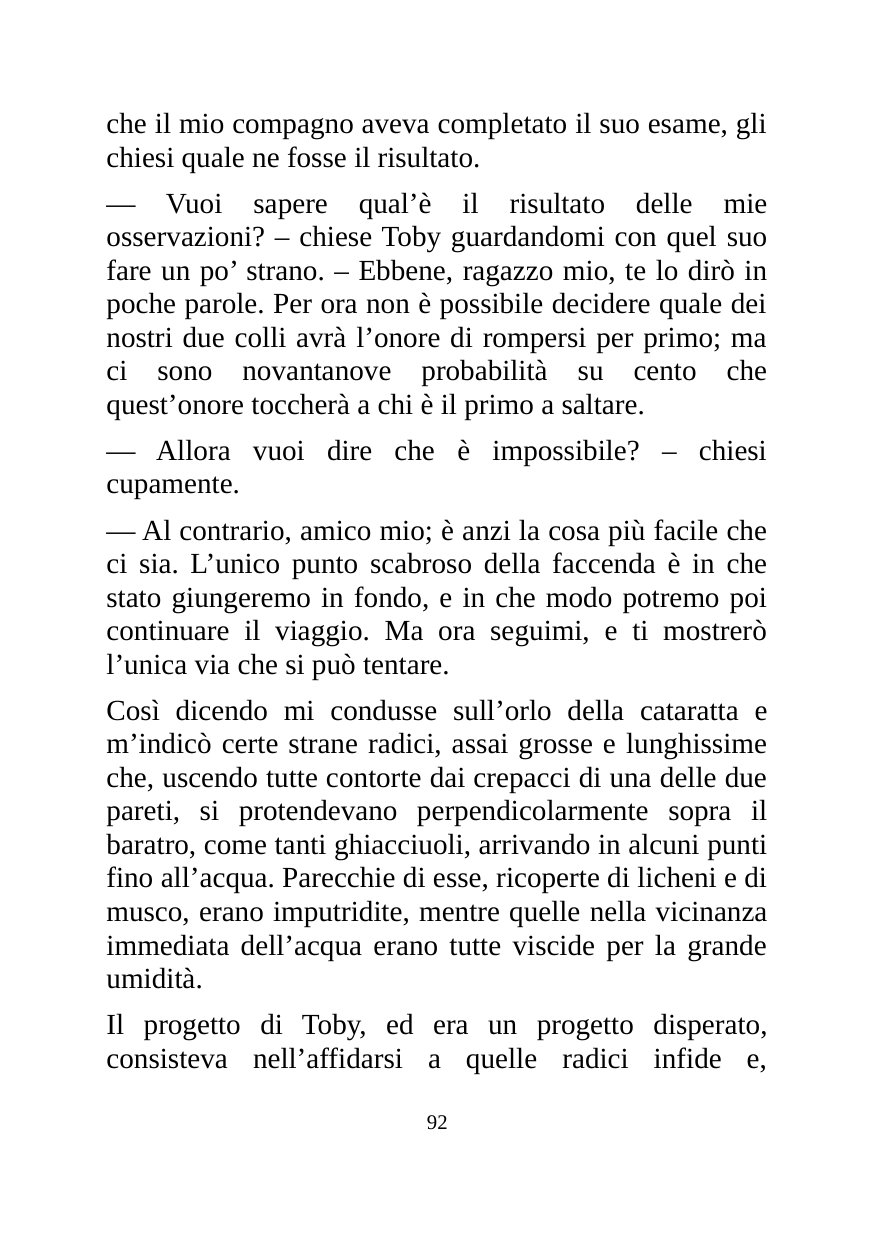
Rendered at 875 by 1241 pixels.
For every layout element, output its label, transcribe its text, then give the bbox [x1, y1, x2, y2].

text Così dicendo mi condusse sull’orlo della cataratta e m’indicò certe strane radici, assai grosse e lunghissime che, uscendo tutte contorte dai crepacci di una delle due pareti, si protendevano perpendicolarmente sopra il baratro, come tanti ghiacciuoli, arrivando in alcuni punti fino all’acqua. Parecchie di esse, ricoperte di licheni e di musco, erano imputridite, mentre quelle nella vicinanza immediata dell’acqua erano tutte viscide per la grande umidità. [106, 693, 768, 995]
text Il progetto di Toby, ed era un progetto disperato, consisteva nell’affidarsi a quelle radici infide e, [106, 1007, 768, 1074]
text — Vuoi sapere qual’è il risultato delle mie osservazioni? – chiese Toby guardandomi con quel suo fare un po’ strano. – Ebbene, ragazzo mio, te lo dirò in poche parole. Per ora non è possibile decidere quale dei nostri due colli avrà l’onore di rompersi per primo; ma ci sono novantanove probabilità su cento che quest’onore toccherà a chi è il primo a saltare. [106, 186, 768, 421]
text — Allora vuoi dire che è impossibile? – chiesi cupamente. [106, 433, 768, 500]
text che il mio compagno aveva completato il suo esame, gli chiesi quale ne fosse il risultato. [106, 106, 768, 173]
text — Al contrario, amico mio; è anzi la cosa più facile che ci sia. L’unico punto scabroso della faccenda è in che stato giungeremo in fondo, e in che modo potremo poi continuare il viaggio. Ma ora seguimi, e ti mostrerò l’unica via che si può tentare. [106, 513, 768, 680]
